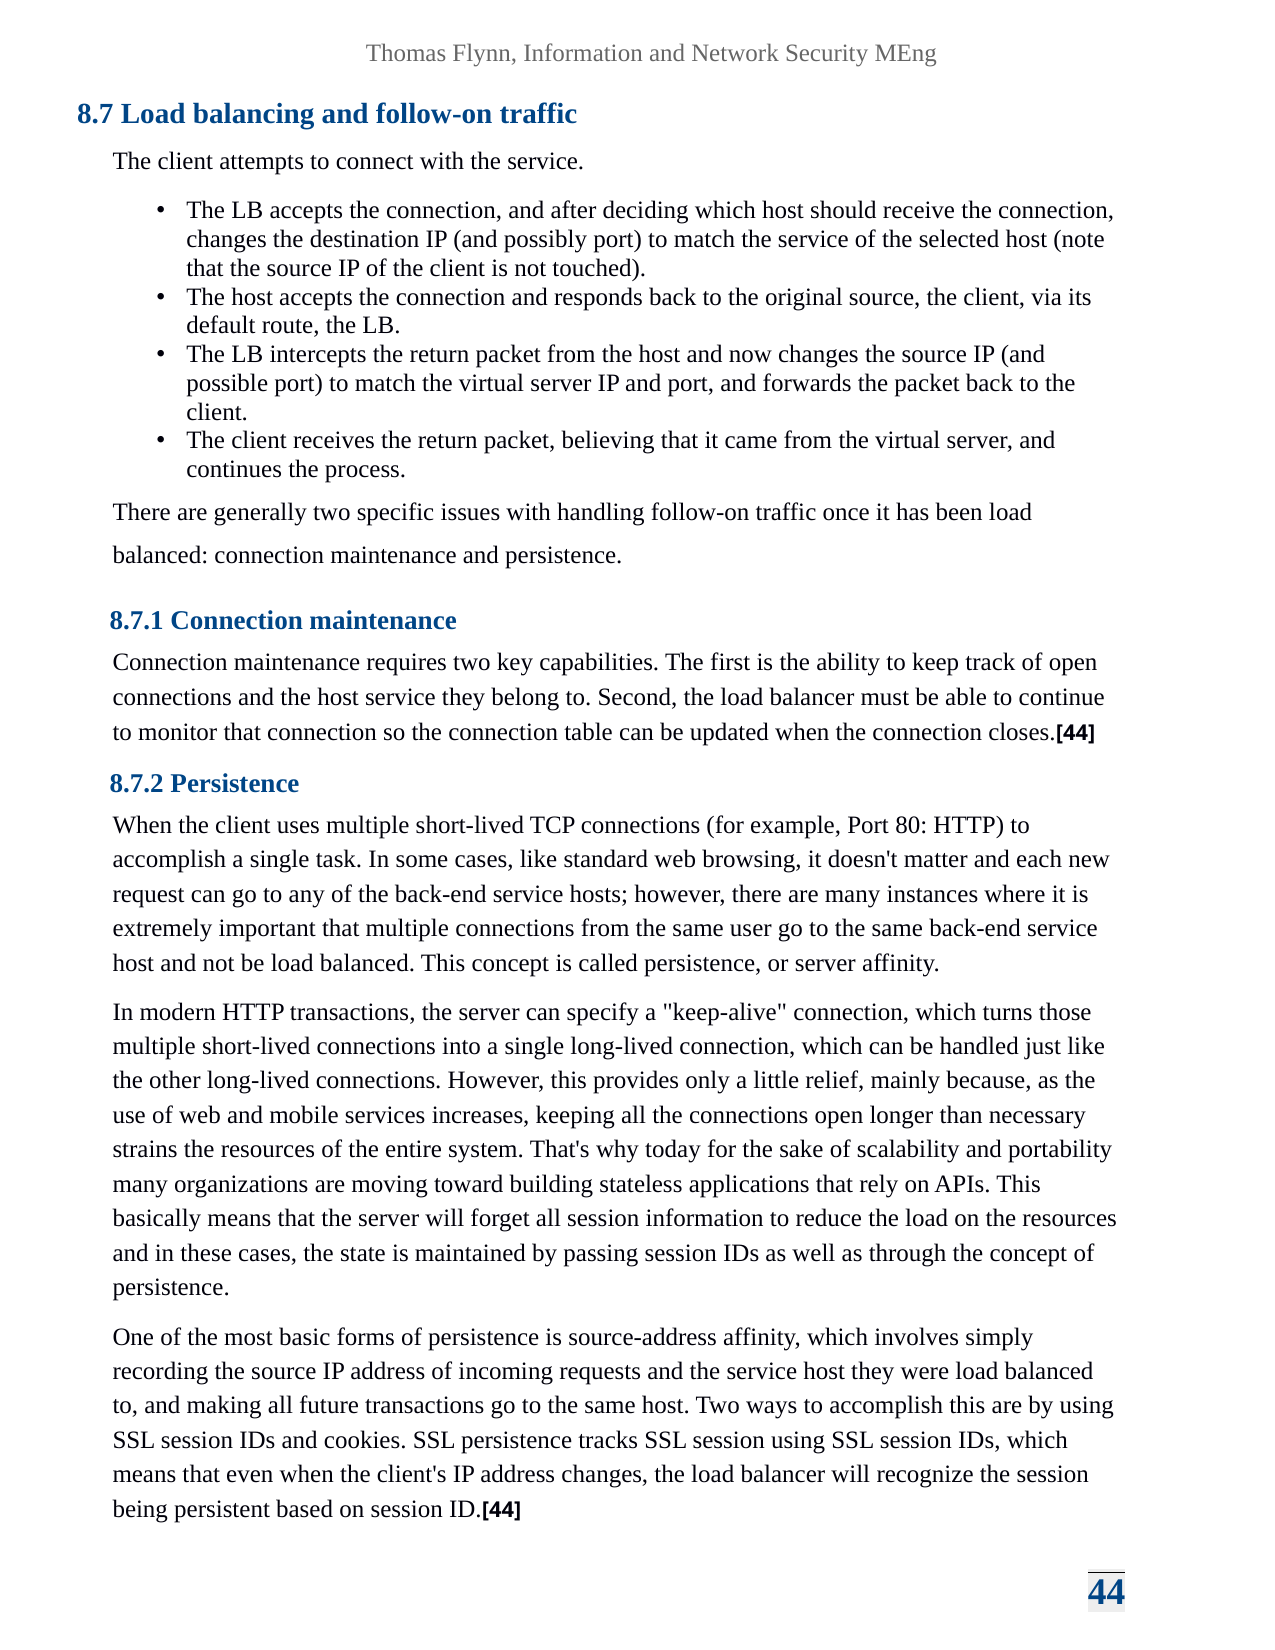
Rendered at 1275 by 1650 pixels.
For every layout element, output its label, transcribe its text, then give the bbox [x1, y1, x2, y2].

text Connection maintenance requires two key capabilities. The first is the ability to keep track of open connections and the host service they belong to. Second, the load balancer must be able to continue to monitor that connection so the connection table can be updated when the connection closes.[44] [112, 647, 1125, 746]
list The LB accepts the connection, and after deciding which host should receive the connection, changes the destination IP (and possibly port) to match the service of the selected host (note that the source IP of the client is not touched). [156, 195, 1125, 282]
text There are generally two specific issues with handling follow-on traffic once it has been load balanced: connection maintenance and persistence. [112, 497, 1125, 569]
text In modern HTTP transactions, the server can specify a "keep-alive" connection, which turns those multiple short-lived connections into a single long-lived connection, which can be handled just like the other long-lived connections. However, this provides only a little relief, mainly because, as the use of web and mobile services increases, keeping all the connections open longer than necessary strains the resources of the entire system. That's why today for the sake of scalability and portability many organizations are moving toward building stateless applications that rely on APIs. This basically means that the server will forget all session information to reduce the load on the resources and in these cases, the state is maintained by passing session IDs as well as through the concept of persistence. [112, 997, 1125, 1301]
subtitle 8.7.2 Persistence [109, 767, 1125, 798]
text The client attempts to connect with the service. [112, 146, 1125, 175]
list The host accepts the connection and responds back to the original source, the client, via its default route, the LB. [156, 282, 1125, 339]
list The client receives the return packet, believing that it came from the virtual server, and continues the process. [156, 425, 1125, 483]
list The LB intercepts the return packet from the host and now changes the source IP (and possible port) to match the virtual server IP and port, and forwards the packet back to the client. [156, 339, 1125, 425]
text One of the most basic forms of persistence is source-address affinity, which involves simply recording the source IP address of incoming requests and the service host they were load balanced to, and making all future transactions go to the same host. Two ways to accomplish this are by using SSL session IDs and cookies. SSL persistence tracks SSL session using SSL session IDs, which means that even when the client's IP address changes, the load balancer will recognize the session being persistent based on session ID.[44] [112, 1322, 1125, 1524]
text When the client uses multiple short-lived TCP connections (for example, Port 80: HTTP) to accomplish a single task. In some cases, like standard web browsing, it doesn't matter and each new request can go to any of the back-end service hosts; however, there are many instances where it is extremely important that multiple connections from the same user go to the same back-end service host and not be load balanced. This concept is called persistence, or server affinity. [112, 810, 1125, 976]
subtitle 8.7.1 Connection maintenance [109, 604, 1125, 636]
subtitle 8.7 Load balancing and follow-on traffic [74, 96, 1125, 129]
